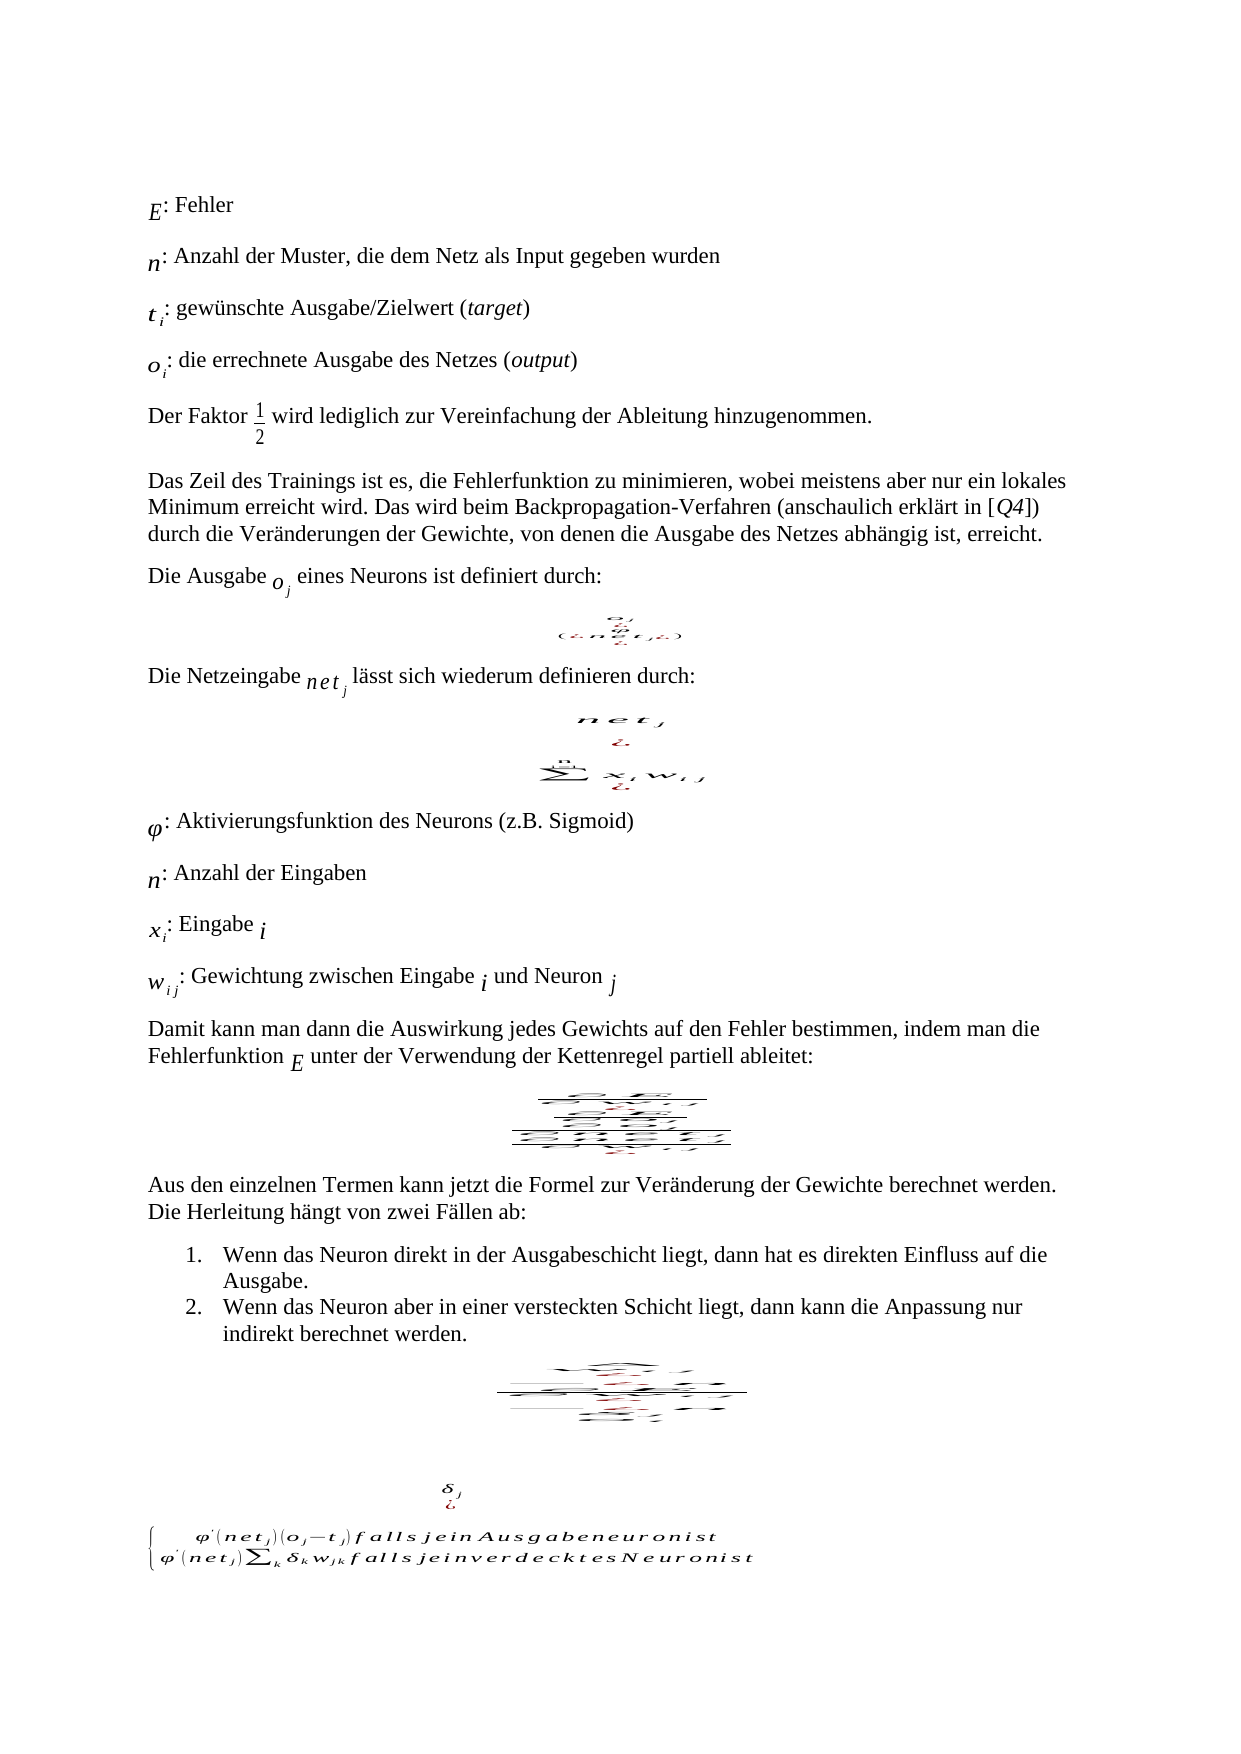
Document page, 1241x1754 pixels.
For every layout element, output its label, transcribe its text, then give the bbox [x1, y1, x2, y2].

text Die Netzeingabe lässt sich wiederum definieren durch: [148, 662, 1093, 699]
text : gewünschte Ausgabe/Zielwert (target) [148, 294, 1093, 329]
text : Gewichtung zwischen Eingabe und Neuron [148, 962, 1093, 999]
text : Fehler [148, 191, 1093, 226]
text : Aktivierungsfunktion des Neurons (z.B. Sigmoid) [148, 807, 1093, 842]
text : Anzahl der Eingaben [148, 859, 1093, 894]
text Das Zeil des Trainings ist es, die Fehlerfunktion zu minimieren, wobei meistens aber nur ein lokales Minimum erreicht wird. Das wird beim Backpropagation-Verfahren (anschaulich erklärt in [Q4]) durch die Veränderungen der Gewichte, von denen die Ausgabe des Netzes abhängig ist, erreicht. [148, 467, 1093, 546]
list Wenn das Neuron direkt in der Ausgabeschicht liegt, dann hat es direkten Einfluss auf die Ausgabe. [185, 1241, 1093, 1293]
text Aus den einzelnen Termen kann jetzt die Formel zur Veränderung der Gewichte berechnet werden. Die Herleitung hängt von zwei Fällen ab: [148, 1171, 1093, 1224]
text Damit kann man dann die Auswirkung jedes Gewichts auf den Fehler bestimmen, indem man die Fehlerfunktion unter der Verwendung der Kettenregel partiell ableitet: [148, 1015, 1093, 1077]
text : Anzahl der Muster, die dem Netz als Input gegeben wurden [148, 242, 1093, 277]
text Die Ausgabe eines Neurons ist definiert durch: [148, 563, 1093, 599]
text Der Faktor wird lediglich zur Vereinfachung der Ableitung hinzugenommen. [148, 398, 1093, 450]
text : die errechnete Ausgabe des Netzes (output) [148, 346, 1093, 381]
list Wenn das Neuron aber in einer versteckten Schicht liegt, dann kann die Anpassung nur indirekt berechnet werden. [185, 1293, 1093, 1346]
text : Eingabe [148, 911, 1093, 946]
